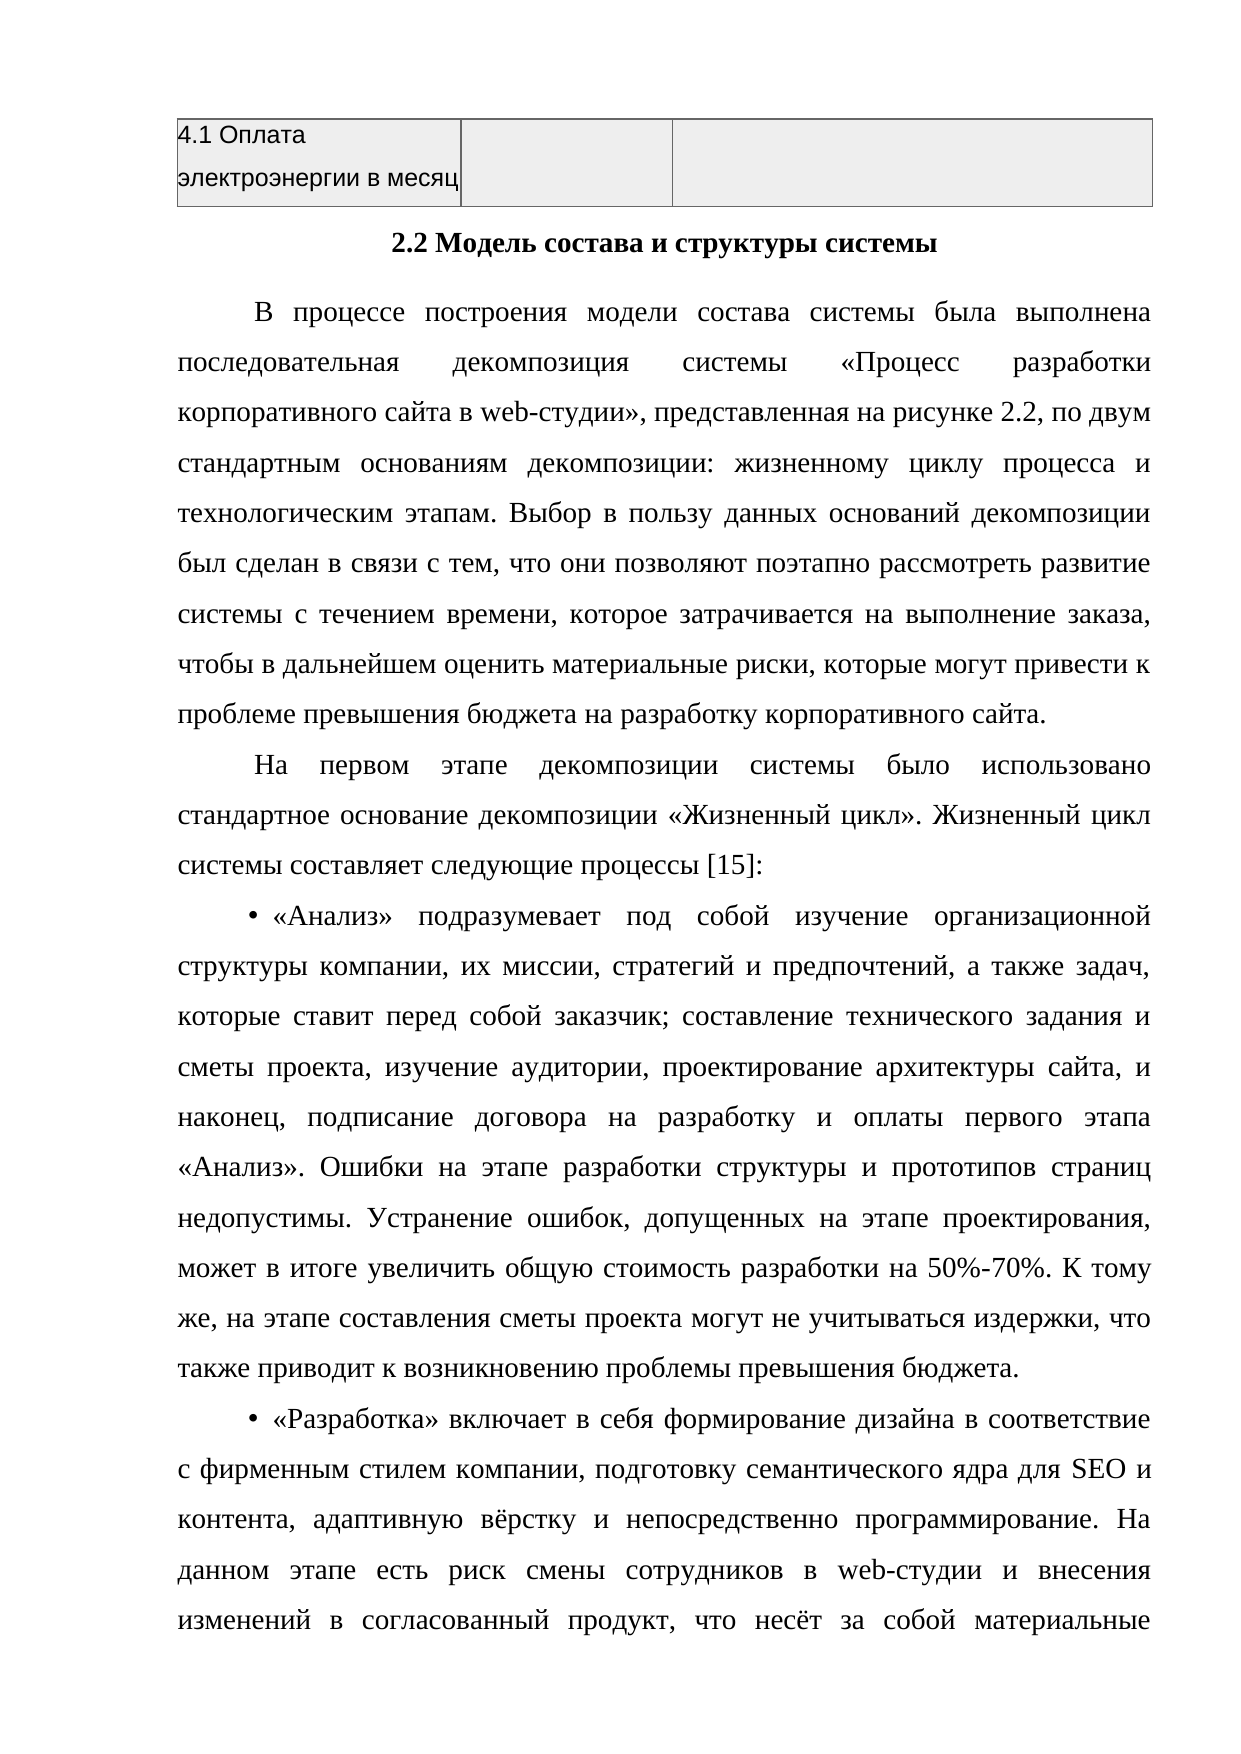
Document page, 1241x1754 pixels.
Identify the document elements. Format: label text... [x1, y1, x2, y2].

list «Анализ» подразумевает под собой изучение организационной структуры компании, их миссии, стратегий и предпочтений, а также задач, которые ставит перед собой заказчик; составление технического задания и сметы проекта, изучение аудитории, проектирование архитектуры сайта, и наконец, подписание договора на разработку и оплаты первого этапа «Анализ». Ошибки на этапе разработки структуры и прототипов страниц недопустимы. Устранение ошибок, допущенных на этапе проектирования, может в итоге увеличить общую стоимость разработки на 50%-70%. К тому же, на этапе составления сметы проекта могут не учитываться издержки, что также приводит к возникновению проблемы превышения бюджета. [177, 898, 1152, 1384]
table_cell [673, 120, 1152, 206]
text В процессе построения модели состава системы была выполнена последовательная декомпозиция системы «Процесс разработки корпоративного сайта в web-студии», представленная на рисунке 2.2, по двум стандартным основаниям декомпозиции: жизненному циклу процесса и технологическим этапам. Выбор в пользу данных оснований декомпозиции был сделан в связи с тем, что они позволяют поэтапно рассмотреть развитие системы с течением времени, которое затрачивается на выполнение заказа, чтобы в дальнейшем оценить материальные риски, которые могут привести к проблеме превышения бюджета на разработку корпоративного сайта. [177, 294, 1152, 730]
subtitle 2.2 Модель состава и структуры системы [177, 225, 1152, 259]
table_cell [462, 120, 672, 206]
list «Разработка» включает в себя формирование дизайна в соответствие с фирменным стилем компании, подготовку семантического ядра для SEO и контента, адаптивную вёрстку и непосредственно программирование. На данном этапе есть риск смены сотрудников в web-студии и внесения изменений в согласованный продукт, что несёт за собой материальные [177, 1401, 1152, 1636]
text На первом этапе декомпозиции системы было использовано стандартное основание декомпозиции «Жизненный цикл». Жизненный цикл системы составляет следующие процессы [15]: [177, 747, 1152, 881]
table_cell 4.1 Оплата электроэнергии в месяц [178, 120, 460, 206]
